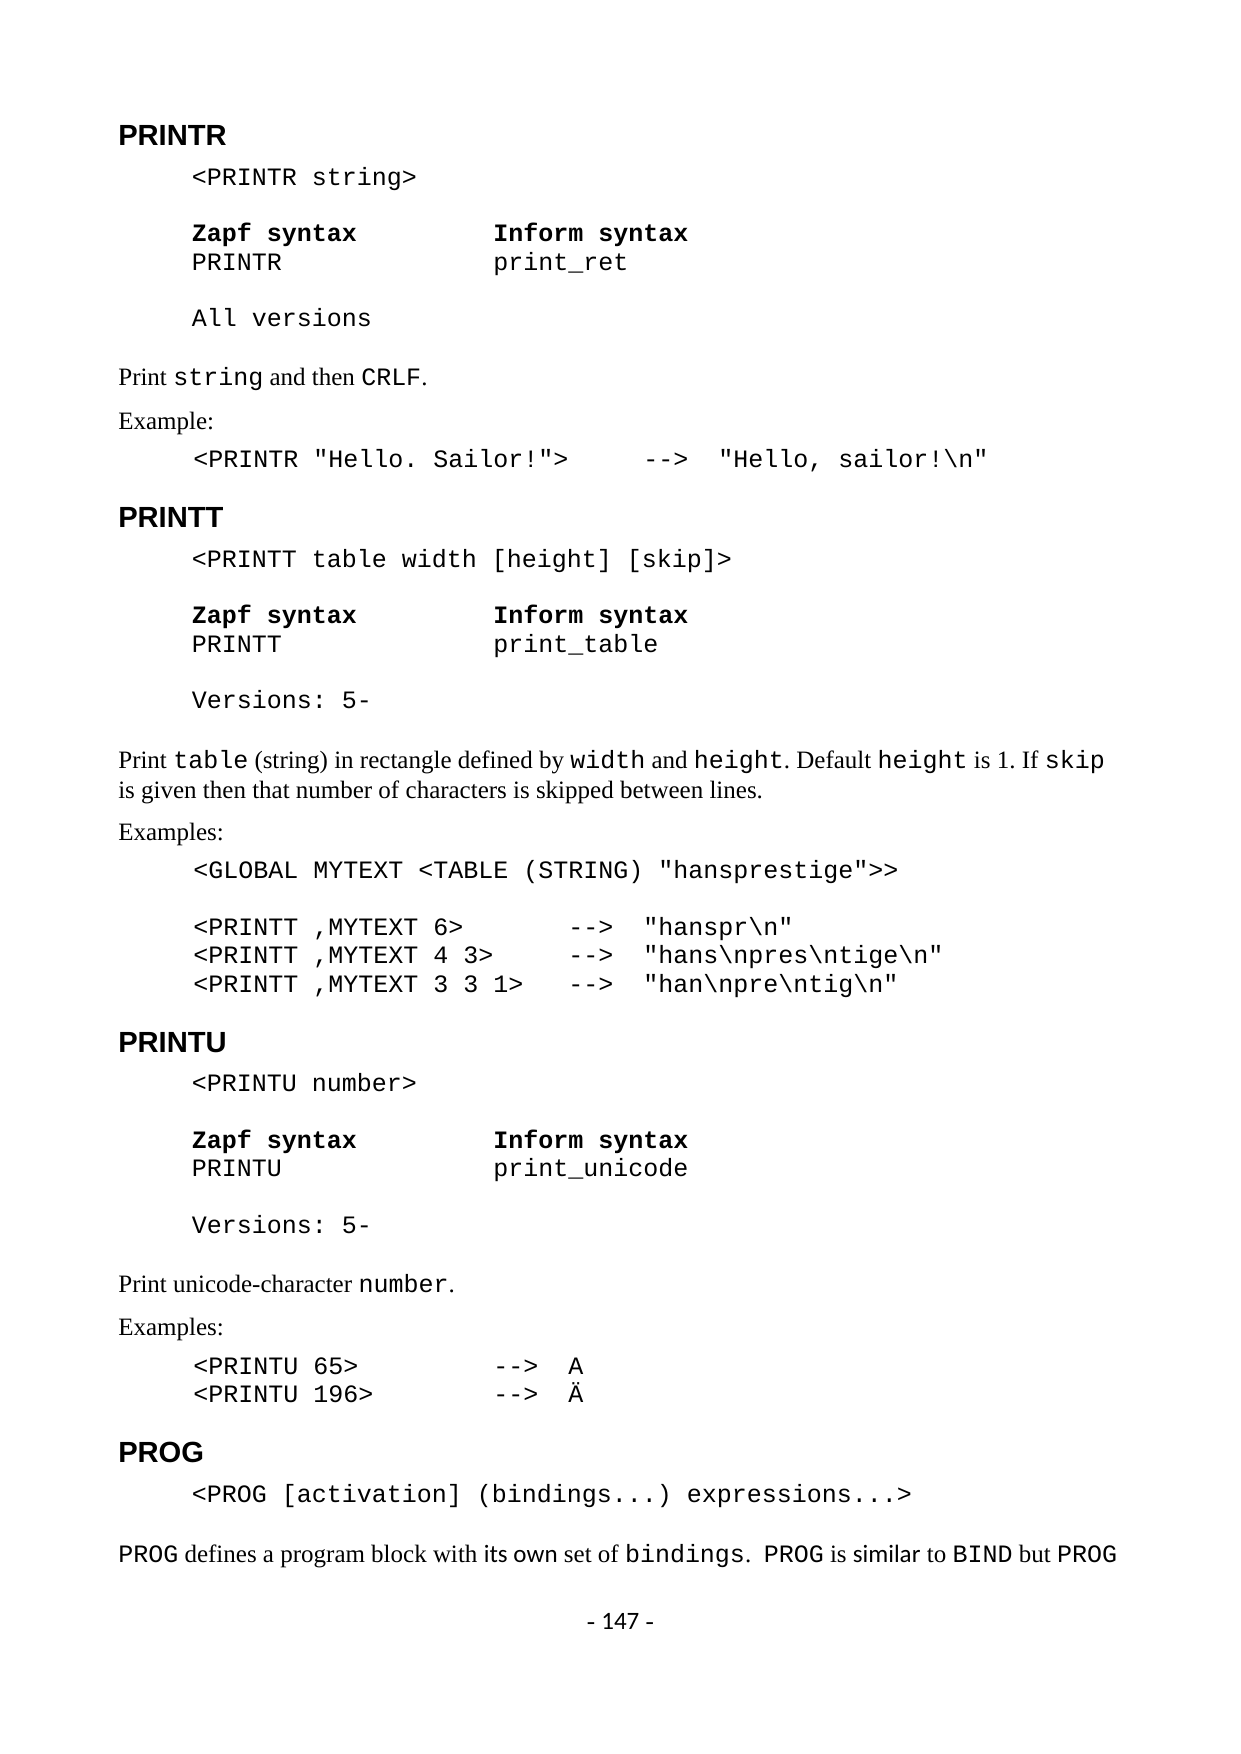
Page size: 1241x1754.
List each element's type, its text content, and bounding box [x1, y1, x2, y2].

subtitle PROG [43, 1435, 1122, 1469]
text <PRINTR "Hello. Sailor!"> --> "Hello, sailor!\n" [118, 447, 1122, 475]
text Print unicode-character number. [118, 1269, 1122, 1300]
text Print string and then CRLF. [118, 362, 1122, 393]
text All versions [192, 306, 1122, 334]
text <PRINTR string> [192, 164, 1122, 192]
text Zapf syntax Inform syntax [192, 1127, 1122, 1156]
text <PRINTU 65> --> A <PRINTU 196> --> Ä [118, 1354, 1122, 1410]
text Examples: [118, 817, 1122, 846]
text <GLOBAL MYTEXT <TABLE (STRING) "hansprestige">> <PRINTT ,MYTEXT 6> --> "hanspr\n" <PRINTT ,MYTEXT 4 3> --> "hans\npres\ntige\n" <PRINTT ,MYTEXT 3 3 1> --> "han\npre\ntig\n" [118, 858, 1122, 1000]
text Zapf syntax Inform syntax [192, 603, 1122, 631]
text Print table (string) in rectangle defined by width and height. Default height is 1. If skip is given then that number of characters is skipped between lines. [118, 745, 1122, 804]
text <PRINTT table width [height] [skip]> [192, 546, 1122, 575]
text PRINTU print_unicode [192, 1156, 1122, 1184]
text <PROG [activation] (bindings...) expressions...> [192, 1481, 1122, 1510]
text Zapf syntax Inform syntax [192, 221, 1122, 249]
text PRINTR print_ret [192, 249, 1122, 277]
subtitle PRINTT [43, 500, 1122, 534]
subtitle PRINTR [43, 118, 1122, 152]
subtitle PRINTU [43, 1025, 1122, 1058]
text Examples: [118, 1312, 1122, 1341]
text <PRINTU number> [192, 1071, 1122, 1099]
text Example: [118, 406, 1122, 434]
text Versions: 5- [192, 1212, 1122, 1241]
text PRINTT print_table [192, 631, 1122, 660]
text PROG defines a program block with its own set of bindings. PROG is similar to BIND but PROG [118, 1538, 1122, 1570]
text Versions: 5- [192, 688, 1122, 716]
